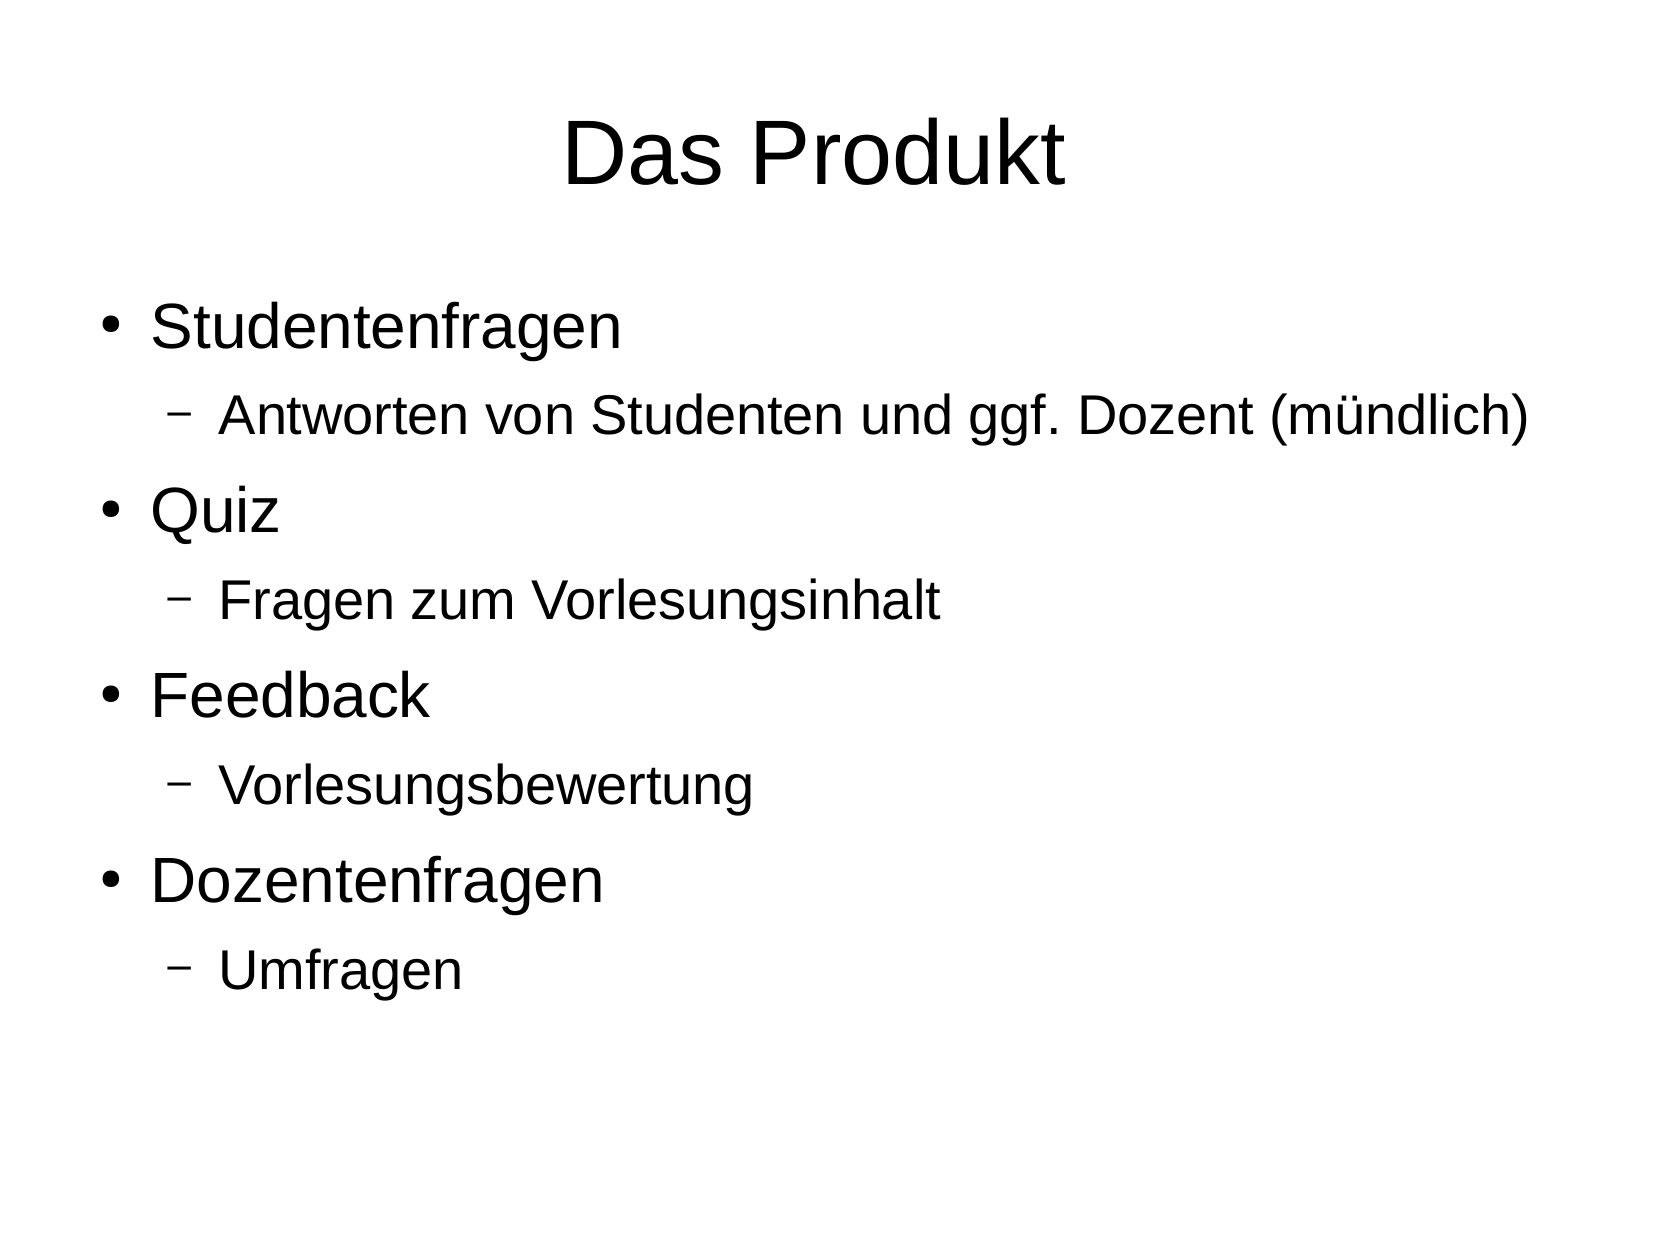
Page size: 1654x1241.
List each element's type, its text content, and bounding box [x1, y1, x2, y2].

title Das Produkt [82, 49, 1571, 257]
list Studentenfragen Antworten von Studenten und ggf. Dozent (mündlich) Quiz Fragen zum Vorlesungsinhalt Feedback Vorlesungsbewertung Dozentenfragen Umfragen [82, 290, 1571, 1010]
